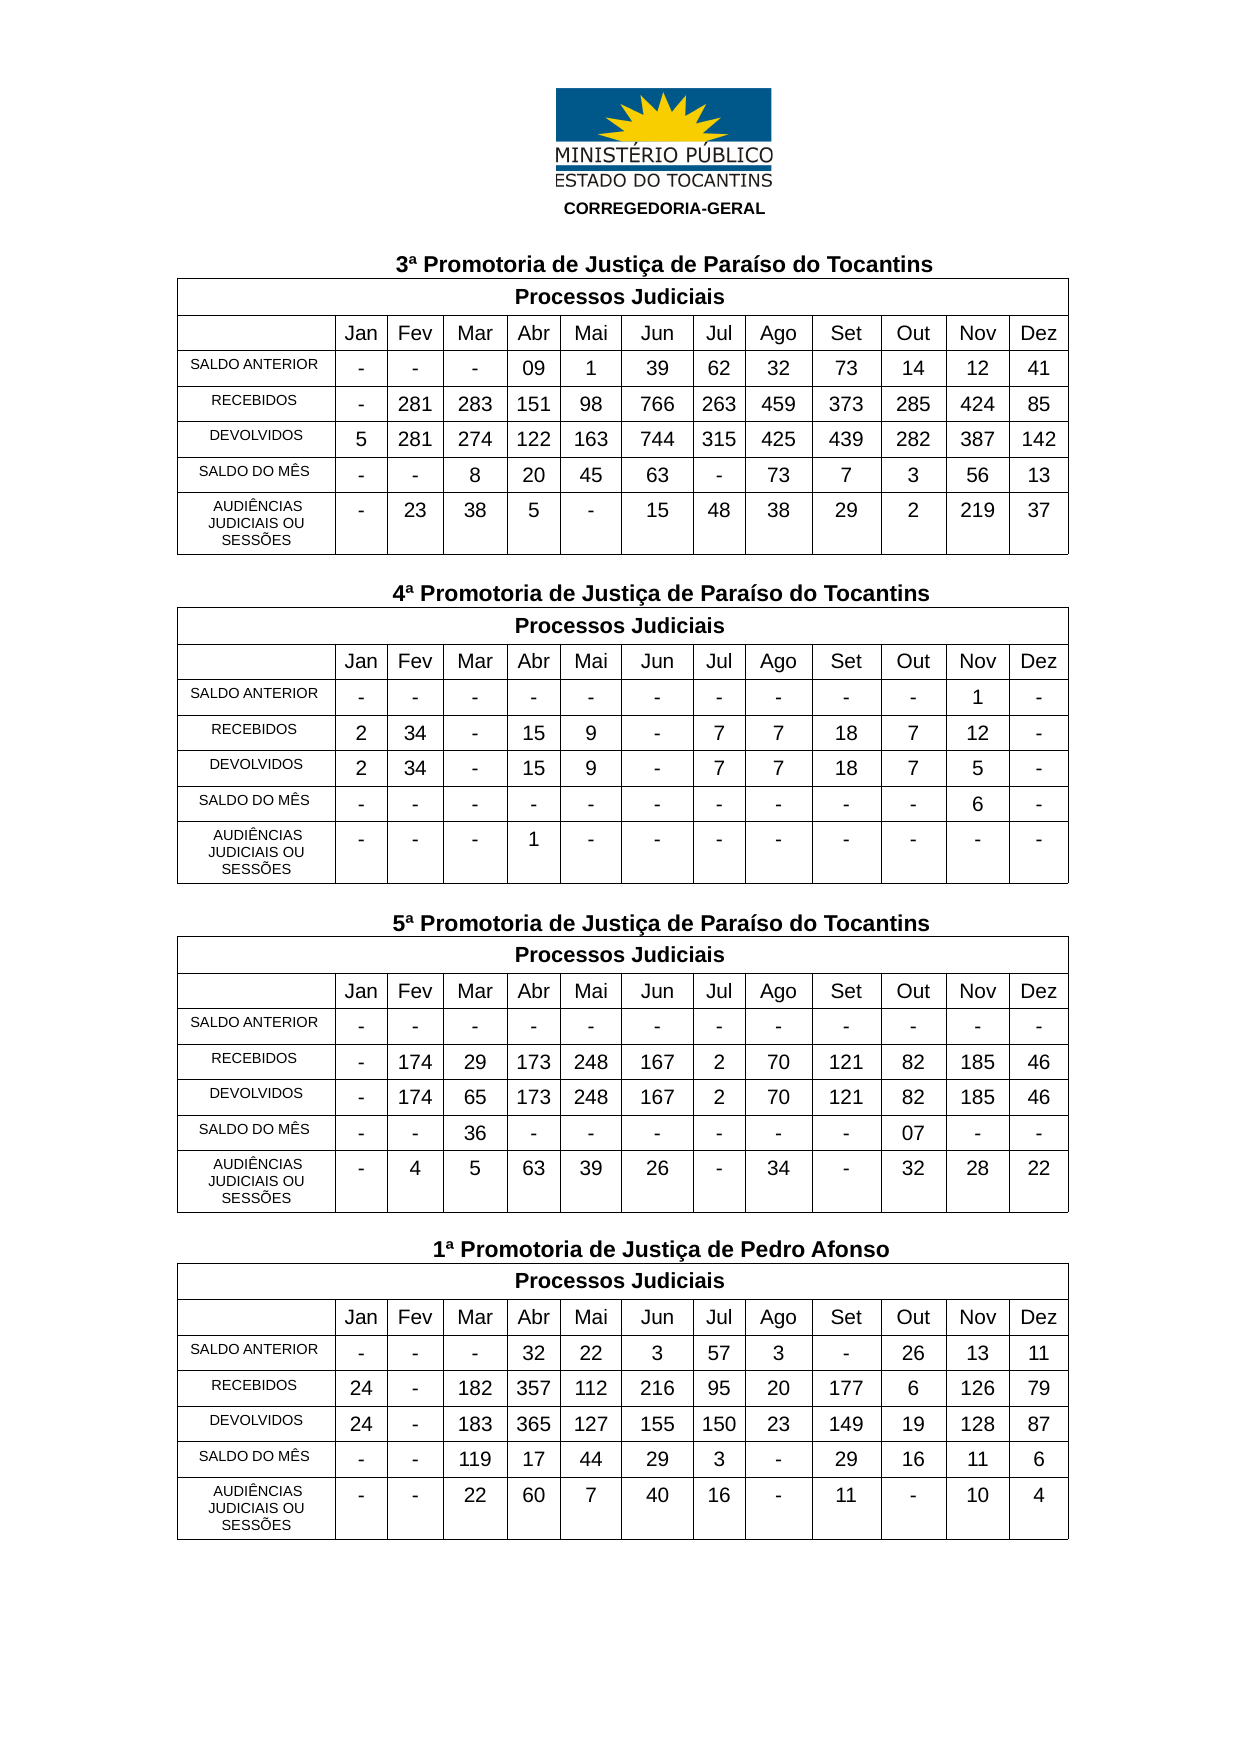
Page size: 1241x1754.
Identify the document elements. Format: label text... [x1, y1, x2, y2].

table_cell - [336, 680, 387, 714]
table_cell 185 [947, 1045, 1009, 1079]
table_cell Jan [336, 316, 387, 350]
table_cell Jan [336, 1300, 387, 1335]
table_cell 365 [508, 1407, 560, 1441]
table_cell 8 [444, 458, 507, 492]
table_cell - [622, 1116, 693, 1150]
table_cell 87 [1010, 1407, 1068, 1441]
table_cell 19 [882, 1407, 946, 1441]
table_cell - [1010, 822, 1068, 883]
table_cell - [336, 787, 387, 821]
table_cell 2 [694, 1080, 745, 1115]
table_cell - [388, 1116, 443, 1150]
table_cell [178, 316, 335, 350]
table_cell - [746, 822, 812, 883]
table_cell 34 [388, 716, 443, 750]
table_cell - [882, 680, 946, 714]
table_cell 216 [622, 1371, 693, 1406]
table_cell 82 [882, 1045, 946, 1079]
table_cell 6 [882, 1371, 946, 1406]
table_cell 5 [444, 1151, 507, 1212]
table_cell 121 [813, 1045, 881, 1079]
table_cell Jun [622, 974, 693, 1008]
table_cell 73 [746, 458, 812, 492]
table_cell 16 [694, 1478, 745, 1539]
table_cell 9 [561, 716, 621, 750]
table_cell - [694, 822, 745, 883]
table_cell 182 [444, 1371, 507, 1406]
table_cell - [1010, 680, 1068, 714]
table_cell SALDO DO MÊS [178, 458, 335, 492]
table_cell 425 [746, 422, 812, 457]
table_cell 7 [813, 458, 881, 492]
table_cell 1 [947, 680, 1009, 714]
table_cell Mai [561, 645, 621, 679]
table_cell - [694, 458, 745, 492]
table_cell Abr [508, 974, 560, 1008]
table_cell 3 [694, 1442, 745, 1477]
table_cell - [336, 822, 387, 883]
table_cell 48 [694, 493, 745, 554]
table_cell 119 [444, 1442, 507, 1477]
table_cell - [388, 1371, 443, 1406]
table_cell DEVOLVIDOS [178, 751, 335, 786]
table_cell 424 [947, 387, 1009, 421]
table_cell - [444, 822, 507, 883]
table_cell Ago [746, 1300, 812, 1335]
table_cell 11 [947, 1442, 1009, 1477]
table_cell 13 [947, 1336, 1009, 1370]
table_cell - [882, 1478, 946, 1539]
table_cell 39 [561, 1151, 621, 1212]
table_cell 20 [508, 458, 560, 492]
table_cell AUDIÊNCIAS JUDICIAIS OU SESSÕES [178, 822, 335, 883]
table_cell 26 [622, 1151, 693, 1212]
table_cell - [694, 680, 745, 714]
table_cell - [746, 1478, 812, 1539]
table_cell 13 [1010, 458, 1068, 492]
table_cell 7 [882, 716, 946, 750]
table_cell 46 [1010, 1045, 1068, 1079]
table_cell 7 [746, 716, 812, 750]
table_cell 3 [622, 1336, 693, 1370]
table_cell - [336, 387, 387, 421]
table_cell 163 [561, 422, 621, 457]
table_cell 18 [813, 751, 881, 786]
table_cell - [388, 822, 443, 883]
table_cell - [746, 680, 812, 714]
table_cell - [388, 1442, 443, 1477]
table_cell Abr [508, 1300, 560, 1335]
table_cell 315 [694, 422, 745, 457]
table_cell 40 [622, 1478, 693, 1539]
table_cell RECEBIDOS [178, 1045, 335, 1079]
table_cell 439 [813, 422, 881, 457]
table_cell 285 [882, 387, 946, 421]
table_cell 121 [813, 1080, 881, 1115]
table_cell - [561, 787, 621, 821]
table_cell Fev [388, 974, 443, 1008]
table_cell Fev [388, 1300, 443, 1335]
table_cell - [444, 1336, 507, 1370]
table_cell 7 [746, 751, 812, 786]
table_cell RECEBIDOS [178, 716, 335, 750]
subtitle 4ª Promotoria de Justiça de Paraíso do Tocantins [177, 580, 1152, 607]
table_cell 70 [746, 1045, 812, 1079]
table_cell SALDO ANTERIOR [178, 1336, 335, 1370]
table_cell Jul [694, 1300, 745, 1335]
table_cell 38 [444, 493, 507, 554]
table_cell 63 [622, 458, 693, 492]
table_cell 70 [746, 1080, 812, 1115]
table_cell 24 [336, 1407, 387, 1441]
table_cell 282 [882, 422, 946, 457]
table_cell - [947, 822, 1009, 883]
table_cell - [813, 1009, 881, 1044]
table_cell 5 [947, 751, 1009, 786]
table_cell Jan [336, 974, 387, 1008]
table_cell 82 [882, 1080, 946, 1115]
table_cell - [336, 493, 387, 554]
table_cell DEVOLVIDOS [178, 1407, 335, 1441]
table_cell 36 [444, 1116, 507, 1150]
table_cell Jul [694, 974, 745, 1008]
table_cell Dez [1010, 974, 1068, 1008]
table_cell 4 [388, 1151, 443, 1212]
table_cell - [388, 1407, 443, 1441]
table_cell 95 [694, 1371, 745, 1406]
table_cell 34 [746, 1151, 812, 1212]
table_cell - [882, 822, 946, 883]
table_cell 16 [882, 1442, 946, 1477]
table_cell - [947, 1009, 1009, 1044]
table_cell - [508, 1116, 560, 1150]
table_cell 149 [813, 1407, 881, 1441]
table_cell Mar [444, 316, 507, 350]
table_cell 39 [622, 351, 693, 386]
table_cell - [622, 822, 693, 883]
table_cell DEVOLVIDOS [178, 422, 335, 457]
table_cell 79 [1010, 1371, 1068, 1406]
table_cell Fev [388, 645, 443, 679]
table_cell 17 [508, 1442, 560, 1477]
table_cell - [561, 1116, 621, 1150]
table_cell - [1010, 751, 1068, 786]
table_cell Ago [746, 974, 812, 1008]
table_cell - [336, 1080, 387, 1115]
table_cell 85 [1010, 387, 1068, 421]
table_cell - [813, 1336, 881, 1370]
table_cell [178, 645, 335, 679]
table_cell 155 [622, 1407, 693, 1441]
table_cell DEVOLVIDOS [178, 1080, 335, 1115]
table_cell 15 [622, 493, 693, 554]
table_cell - [1010, 787, 1068, 821]
table_cell 263 [694, 387, 745, 421]
table_cell 6 [1010, 1442, 1068, 1477]
table_cell 373 [813, 387, 881, 421]
table_cell 09 [508, 351, 560, 386]
table_cell 126 [947, 1371, 1009, 1406]
table_cell SALDO DO MÊS [178, 787, 335, 821]
table_cell - [813, 1151, 881, 1212]
table_cell [178, 974, 335, 1008]
subtitle 1ª Promotoria de Justiça de Pedro Afonso [177, 1236, 1152, 1263]
table_cell - [444, 716, 507, 750]
table_cell - [336, 351, 387, 386]
table_cell - [882, 1009, 946, 1044]
table_cell Mar [444, 1300, 507, 1335]
table_cell 37 [1010, 493, 1068, 554]
table_cell - [746, 1009, 812, 1044]
table_cell 41 [1010, 351, 1068, 386]
table_cell - [444, 1009, 507, 1044]
table_cell 32 [508, 1336, 560, 1370]
table_cell 7 [561, 1478, 621, 1539]
table_cell 7 [694, 716, 745, 750]
table_cell 12 [947, 716, 1009, 750]
table_cell 65 [444, 1080, 507, 1115]
table_cell 20 [746, 1371, 812, 1406]
table_cell 248 [561, 1045, 621, 1079]
table_cell - [813, 787, 881, 821]
table_cell 173 [508, 1080, 560, 1115]
table_cell 174 [388, 1080, 443, 1115]
table_cell - [336, 1442, 387, 1477]
table_cell - [813, 1116, 881, 1150]
table_cell 167 [622, 1045, 693, 1079]
table_cell SALDO ANTERIOR [178, 1009, 335, 1044]
table_cell 23 [746, 1407, 812, 1441]
table_cell - [622, 680, 693, 714]
table_cell 9 [561, 751, 621, 786]
table_cell 63 [508, 1151, 560, 1212]
table_cell - [746, 787, 812, 821]
table_cell AUDIÊNCIAS JUDICIAIS OU SESSÕES [178, 493, 335, 554]
table_cell - [622, 787, 693, 821]
table_cell - [508, 1009, 560, 1044]
table_cell SALDO DO MÊS [178, 1116, 335, 1150]
table_cell - [336, 1045, 387, 1079]
table_cell 122 [508, 422, 560, 457]
table_cell Jun [622, 316, 693, 350]
table_cell Jun [622, 645, 693, 679]
table_cell - [622, 716, 693, 750]
table_cell 45 [561, 458, 621, 492]
table_cell - [694, 1151, 745, 1212]
table_cell 3 [746, 1336, 812, 1370]
table_cell 07 [882, 1116, 946, 1150]
table_cell 127 [561, 1407, 621, 1441]
table_cell 26 [882, 1336, 946, 1370]
table_cell Nov [947, 316, 1009, 350]
table_cell 283 [444, 387, 507, 421]
table_cell Jul [694, 645, 745, 679]
table_cell 34 [388, 751, 443, 786]
table_cell 7 [694, 751, 745, 786]
table_cell Out [882, 316, 946, 350]
table_cell 5 [336, 422, 387, 457]
table_cell - [388, 1336, 443, 1370]
table_cell - [622, 1009, 693, 1044]
table_cell 6 [947, 787, 1009, 821]
table_cell - [508, 787, 560, 821]
table_cell - [561, 493, 621, 554]
table_cell 150 [694, 1407, 745, 1441]
table_cell 60 [508, 1478, 560, 1539]
table_cell Set [813, 316, 881, 350]
table_cell 29 [813, 493, 881, 554]
table_cell SALDO DO MÊS [178, 1442, 335, 1477]
table_cell 29 [444, 1045, 507, 1079]
table_cell 3 [882, 458, 946, 492]
table_cell 112 [561, 1371, 621, 1406]
table_cell Nov [947, 974, 1009, 1008]
table_cell Out [882, 645, 946, 679]
table_cell 128 [947, 1407, 1009, 1441]
table_cell - [1010, 1116, 1068, 1150]
table_cell 22 [561, 1336, 621, 1370]
table_cell Dez [1010, 316, 1068, 350]
table_cell Dez [1010, 1300, 1068, 1335]
table_cell 46 [1010, 1080, 1068, 1115]
table_cell - [336, 1116, 387, 1150]
table_cell 281 [388, 422, 443, 457]
table_cell 744 [622, 422, 693, 457]
table_header Processos Judiciais [178, 279, 1068, 314]
table_cell 173 [508, 1045, 560, 1079]
table_cell 73 [813, 351, 881, 386]
table_cell Out [882, 1300, 946, 1335]
table_cell 57 [694, 1336, 745, 1370]
table_cell 2 [882, 493, 946, 554]
table_cell - [388, 458, 443, 492]
table_cell - [336, 1336, 387, 1370]
table_cell 2 [336, 751, 387, 786]
table_cell - [388, 787, 443, 821]
table_cell 32 [882, 1151, 946, 1212]
table_cell - [336, 458, 387, 492]
table_cell 32 [746, 351, 812, 386]
table_cell Mar [444, 974, 507, 1008]
table_cell - [813, 822, 881, 883]
table_cell 459 [746, 387, 812, 421]
table_cell 248 [561, 1080, 621, 1115]
table_cell - [882, 787, 946, 821]
table_cell - [561, 822, 621, 883]
table_cell 38 [746, 493, 812, 554]
table_cell - [388, 1009, 443, 1044]
table_cell - [694, 1009, 745, 1044]
table_cell 2 [694, 1045, 745, 1079]
picture [556, 88, 773, 187]
table_cell 98 [561, 387, 621, 421]
table_cell - [813, 680, 881, 714]
table_cell - [622, 751, 693, 786]
table_cell - [1010, 716, 1068, 750]
table_cell 5 [508, 493, 560, 554]
table_cell - [388, 1478, 443, 1539]
table_cell 1 [561, 351, 621, 386]
subtitle 3ª Promotoria de Justiça de Paraíso do Tocantins [177, 251, 1152, 278]
table_cell - [336, 1478, 387, 1539]
table_cell Dez [1010, 645, 1068, 679]
table_cell Jun [622, 1300, 693, 1335]
table_cell 44 [561, 1442, 621, 1477]
table_cell Set [813, 645, 881, 679]
table_cell Abr [508, 316, 560, 350]
table_cell 14 [882, 351, 946, 386]
table_cell - [508, 680, 560, 714]
table_cell Out [882, 974, 946, 1008]
table_cell Jan [336, 645, 387, 679]
table_cell 22 [1010, 1151, 1068, 1212]
table_cell 387 [947, 422, 1009, 457]
table_cell - [444, 751, 507, 786]
table_cell - [388, 680, 443, 714]
table_cell - [444, 351, 507, 386]
table_cell Nov [947, 1300, 1009, 1335]
table_cell - [561, 680, 621, 714]
table_cell 29 [813, 1442, 881, 1477]
table_cell 12 [947, 351, 1009, 386]
table_cell Fev [388, 316, 443, 350]
table_cell 62 [694, 351, 745, 386]
table_cell 11 [1010, 1336, 1068, 1370]
table_cell AUDIÊNCIAS JUDICIAIS OU SESSÕES [178, 1478, 335, 1539]
table_cell Abr [508, 645, 560, 679]
table_cell - [694, 787, 745, 821]
table_cell 22 [444, 1478, 507, 1539]
table_cell RECEBIDOS [178, 387, 335, 421]
table_cell SALDO ANTERIOR [178, 680, 335, 714]
table_cell - [561, 1009, 621, 1044]
table_cell 56 [947, 458, 1009, 492]
table_header Processos Judiciais [178, 1264, 1068, 1299]
table_cell Mar [444, 645, 507, 679]
table_cell Ago [746, 645, 812, 679]
table_cell Jul [694, 316, 745, 350]
table_cell Ago [746, 316, 812, 350]
table_cell - [444, 787, 507, 821]
table_cell 24 [336, 1371, 387, 1406]
table_cell Mai [561, 1300, 621, 1335]
table_cell 274 [444, 422, 507, 457]
table_cell 167 [622, 1080, 693, 1115]
table_cell 151 [508, 387, 560, 421]
table_cell RECEBIDOS [178, 1371, 335, 1406]
table_cell 766 [622, 387, 693, 421]
table_cell Mai [561, 974, 621, 1008]
table_cell Mai [561, 316, 621, 350]
table_cell 15 [508, 716, 560, 750]
table_cell 28 [947, 1151, 1009, 1212]
table_cell - [336, 1009, 387, 1044]
table_cell - [746, 1116, 812, 1150]
table_cell AUDIÊNCIAS JUDICIAIS OU SESSÕES [178, 1151, 335, 1212]
table_cell - [947, 1116, 1009, 1150]
table_cell 281 [388, 387, 443, 421]
table_cell 177 [813, 1371, 881, 1406]
table_cell - [388, 351, 443, 386]
table_cell - [336, 1151, 387, 1212]
table_header Processos Judiciais [178, 608, 1068, 643]
table_cell 10 [947, 1478, 1009, 1539]
table_cell 185 [947, 1080, 1009, 1115]
table_cell 219 [947, 493, 1009, 554]
table_cell 357 [508, 1371, 560, 1406]
table_cell 2 [336, 716, 387, 750]
table_cell 142 [1010, 422, 1068, 457]
table_cell 1 [508, 822, 560, 883]
table_cell - [694, 1116, 745, 1150]
table_cell 23 [388, 493, 443, 554]
table_cell - [444, 680, 507, 714]
table_cell [178, 1300, 335, 1335]
table_cell Set [813, 974, 881, 1008]
table_cell 15 [508, 751, 560, 786]
table_cell 11 [813, 1478, 881, 1539]
table_cell SALDO ANTERIOR [178, 351, 335, 386]
table_cell 4 [1010, 1478, 1068, 1539]
table_cell 174 [388, 1045, 443, 1079]
table_cell 7 [882, 751, 946, 786]
table_cell - [1010, 1009, 1068, 1044]
table_cell Nov [947, 645, 1009, 679]
table_header Processos Judiciais [178, 937, 1068, 973]
table_cell 183 [444, 1407, 507, 1441]
table_cell - [746, 1442, 812, 1477]
table_cell 29 [622, 1442, 693, 1477]
subtitle 5ª Promotoria de Justiça de Paraíso do Tocantins [177, 909, 1152, 936]
table_cell Set [813, 1300, 881, 1335]
table_cell 18 [813, 716, 881, 750]
